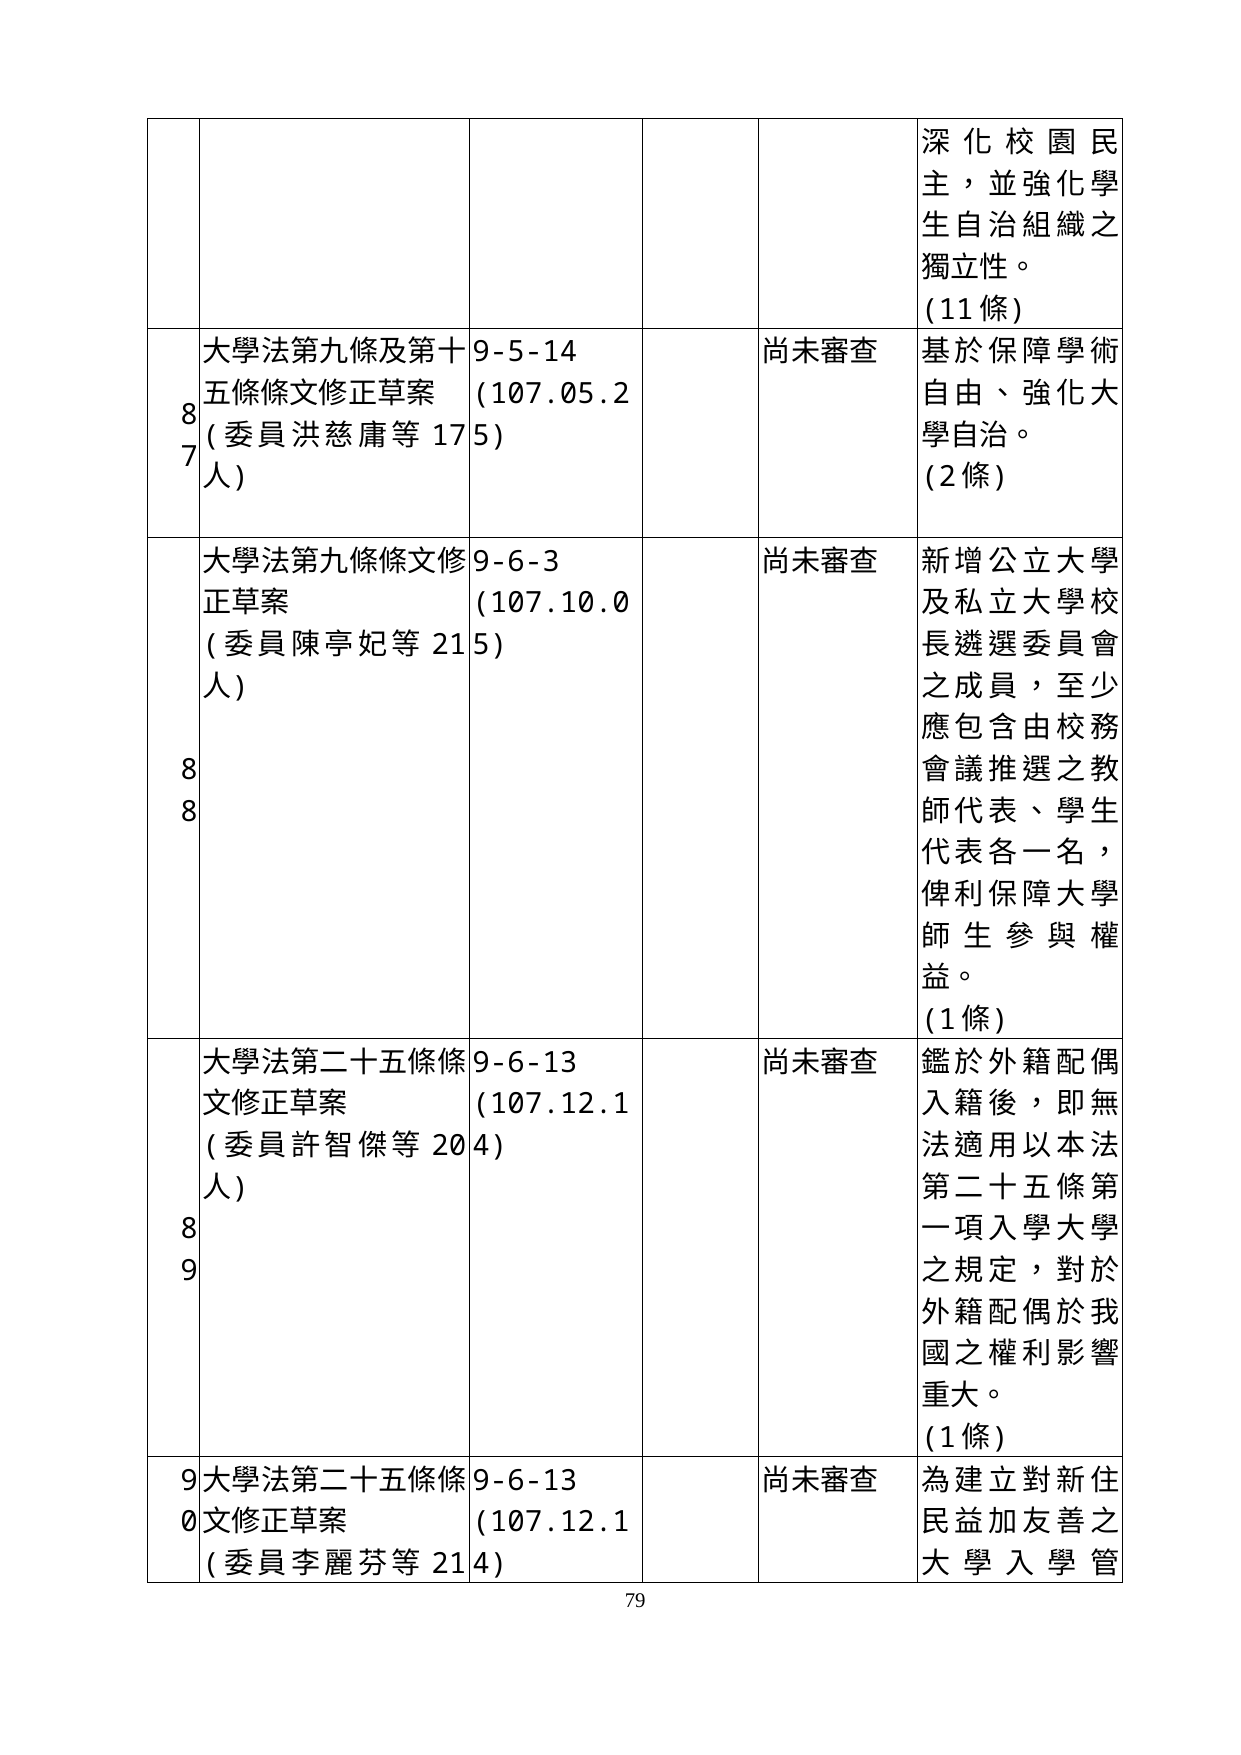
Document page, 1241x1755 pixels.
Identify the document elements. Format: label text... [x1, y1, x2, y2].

table_cell 尚未審查 [759, 329, 917, 537]
table_cell 大學法第九條及第十五條條文修正草案 (委員洪慈庸等17人) [200, 329, 469, 537]
table_cell 鑑於外籍配偶入籍後，即無法適用以本法第二十五條第一項入學大學之規定，對於外籍配偶於我國之權利影響重大。 (1條) [918, 1039, 1122, 1456]
table_cell 9-5-14 (107.05.25) [470, 329, 642, 537]
table_cell 大學法第二十五條條文修正草案 (委員許智傑等20人) [200, 1039, 469, 1456]
table_cell [643, 329, 758, 537]
table_cell 基於保障學術自由、強化大學自治。 (2條) [918, 329, 1122, 537]
table_cell [759, 119, 917, 327]
table_cell 新增公立大學及私立大學校長遴選委員會之成員，至少應包含由校務會議推選之教師代表、學生代表各一名，俾利保障大學師生參與權益。 (1條) [918, 538, 1122, 1038]
table_cell 深化校園民主，並強化學生自治組織之獨立性。 (11條) [918, 119, 1122, 327]
table_cell [643, 119, 758, 327]
table_cell 9-6-13 (107.12.14) [470, 1039, 642, 1456]
table_cell 尚未審查 [759, 1039, 917, 1456]
table_cell [643, 1039, 758, 1456]
table_cell 尚未審查 [759, 1457, 917, 1582]
table_cell 9-6-13 (107.12.14) [470, 1457, 642, 1582]
table_cell [148, 1039, 199, 1456]
table_cell 尚未審查 [759, 538, 917, 1038]
table_cell [200, 119, 469, 327]
table_cell 9-6-3 (107.10.05) [470, 538, 642, 1038]
table_cell [148, 119, 199, 327]
table_cell [148, 1457, 199, 1582]
table_cell [643, 538, 758, 1038]
table_cell [148, 329, 199, 537]
table_cell 大學法第九條條文修正草案 (委員陳亭妃等21人) [200, 538, 469, 1038]
table_cell [643, 1457, 758, 1582]
table_cell [470, 119, 642, 327]
table_cell 為建立對新住民益加友善之大學入學管 [918, 1457, 1122, 1582]
table_cell 大學法第二十五條條文修正草案 (委員李麗芬等21 [200, 1457, 469, 1582]
table_cell [148, 538, 199, 1038]
